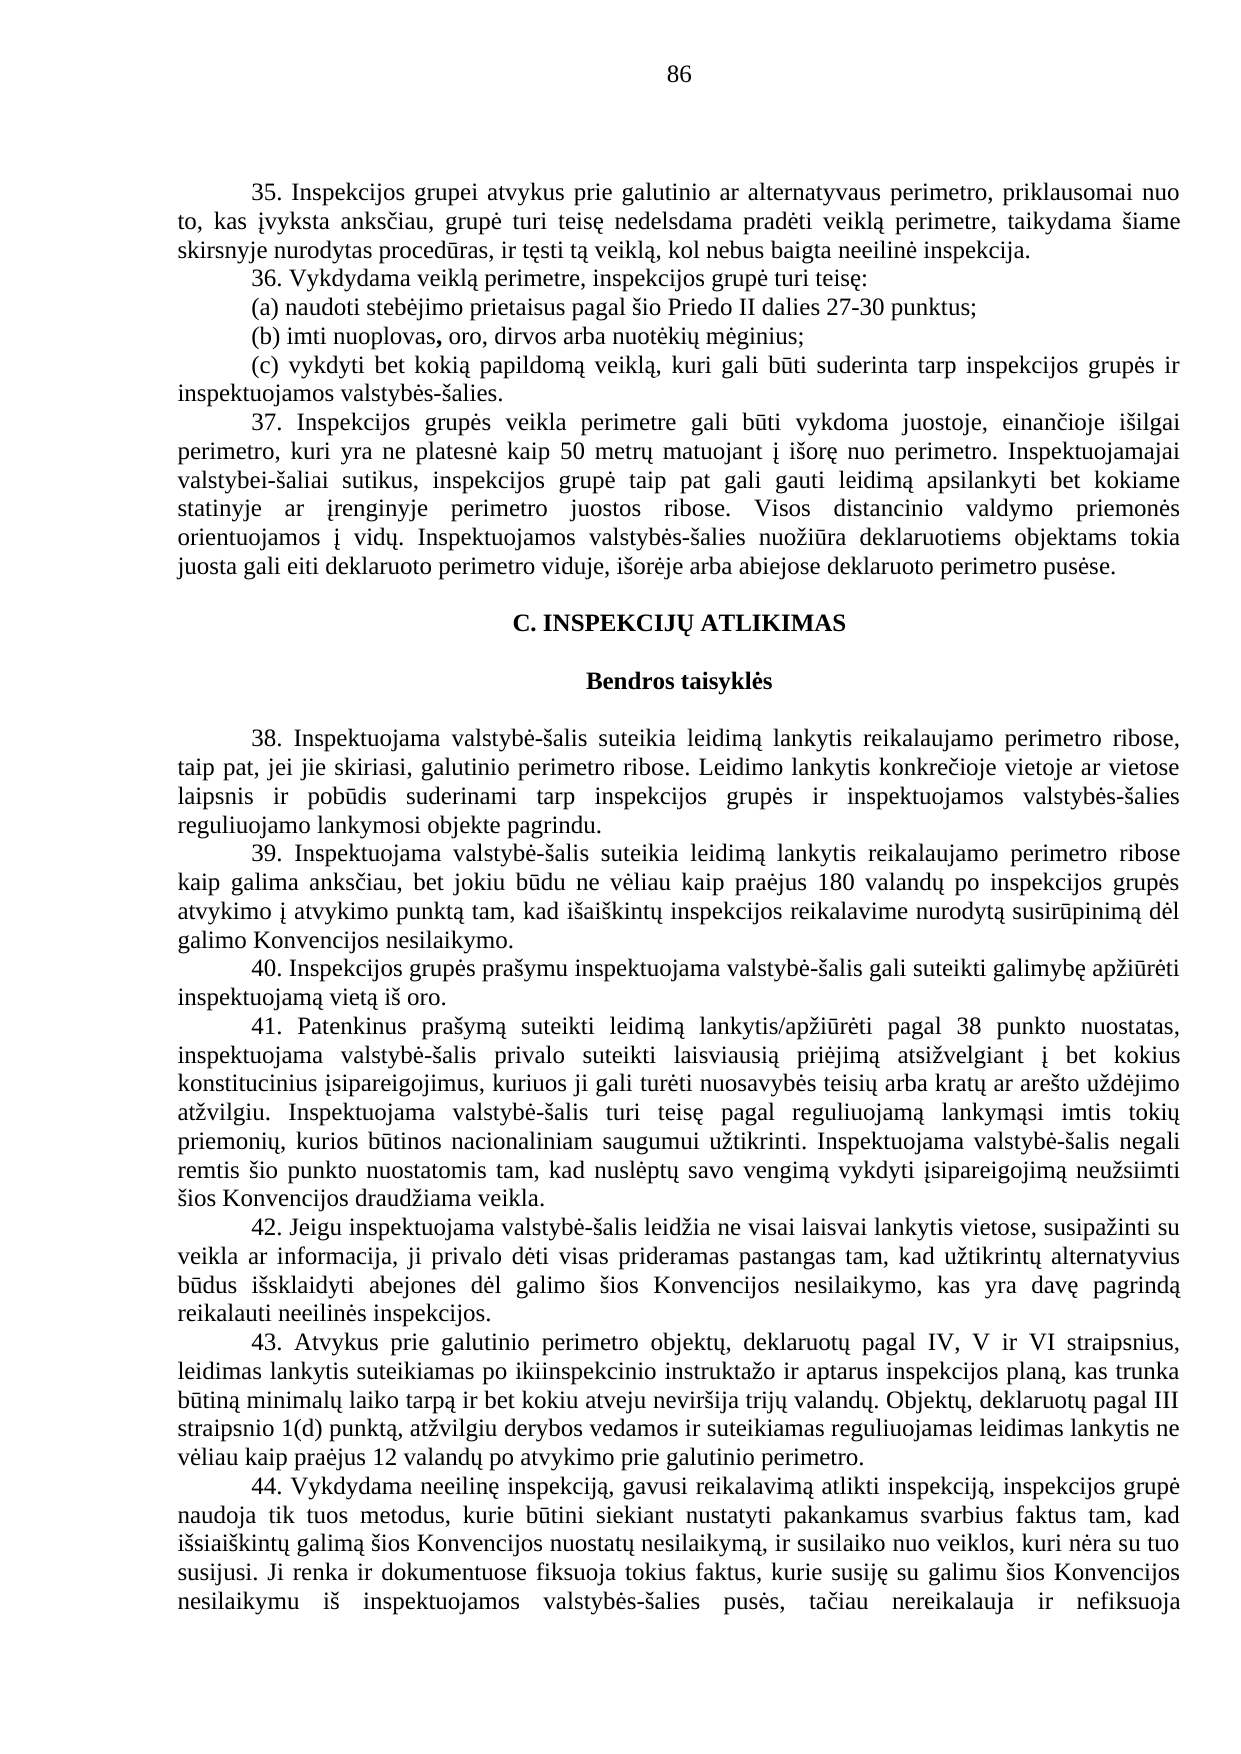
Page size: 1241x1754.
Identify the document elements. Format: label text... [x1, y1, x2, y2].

text 44. Vykdydama neeilinę inspekciją, gavusi reikalavimą atlikti inspekciją, inspekcijos grupė naudoja tik tuos metodus, kurie būtini siekiant nustatyti pakankamus svarbius faktus tam, kad išsiaiškintų galimą šios Konvencijos nuostatų nesilaikymą, ir susilaiko nuo veiklos, kuri nėra su tuo susijusi. Ji renka ir dokumentuose fiksuoja tokius faktus, kurie susiję su galimu šios Konvencijos nesilaikymu iš inspektuojamos valstybės-šalies pusės, tačiau nereikalauja ir nefiksuoja [177, 1471, 1181, 1615]
text 42. Jeigu inspektuojama valstybė-šalis leidžia ne visai laisvai lankytis vietose, susipažinti su veikla ar informacija, ji privalo dėti visas prideramas pastangas tam, kad užtikrintų alternatyvius būdus išsklaidyti abejones dėl galimo šios Konvencijos nesilaikymo, kas yra davę pagrindą reikalauti neeilinės inspekcijos. [177, 1212, 1181, 1327]
text 37. Inspekcijos grupės veikla perimetre gali būti vykdoma juostoje, einančioje išilgai perimetro, kuri yra ne platesnė kaip 50 metrų matuojant į išorę nuo perimetro. Inspektuojamajai valstybei-šaliai sutikus, inspekcijos grupė taip pat gali gauti leidimą apsilankyti bet kokiame statinyje ar įrenginyje perimetro juostos ribose. Visos distancinio valdymo priemonės orientuojamos į vidų. Inspektuojamos valstybės-šalies nuožiūra deklaruotiems objektams tokia juosta gali eiti deklaruoto perimetro viduje, išorėje arba abiejose deklaruoto perimetro pusėse. [177, 407, 1181, 580]
text 36. Vykdydama veiklą perimetre, inspekcijos grupė turi teisę: [177, 263, 1181, 292]
text 43. Atvykus prie galutinio perimetro objektų, deklaruotų pagal IV, V ir VI straipsnius, leidimas lankytis suteikiamas po ikiinspekcinio instruktažo ir aptarus inspekcijos planą, kas trunka būtiną minimalų laiko tarpą ir bet kokiu atveju neviršija trijų valandų. Objektų, deklaruotų pagal III straipsnio 1(d) punktą, atžvilgiu derybos vedamos ir suteikiamas reguliuojamas leidimas lankytis ne vėliau kaip praėjus 12 valandų po atvykimo prie galutinio perimetro. [177, 1327, 1181, 1471]
text 35. Inspekcijos grupei atvykus prie galutinio ar alternatyvaus perimetro, priklausomai nuo to, kas įvyksta anksčiau, grupė turi teisę nedelsdama pradėti veiklą perimetre, taikydama šiame skirsnyje nurodytas procedūras, ir tęsti tą veiklą, kol nebus baigta neeilinė inspekcija. [177, 177, 1181, 263]
text 41. Patenkinus prašymą suteikti leidimą lankytis/apžiūrėti pagal 38 punkto nuostatas, inspektuojama valstybė-šalis privalo suteikti laisviausią priėjimą atsižvelgiant į bet kokius konstitucinius įsipareigojimus, kuriuos ji gali turėti nuosavybės teisių arba kratų ar arešto uždėjimo atžvilgiu. Inspektuojama valstybė-šalis turi teisę pagal reguliuojamą lankymąsi imtis tokių priemonių, kurios būtinos nacionaliniam saugumui užtikrinti. Inspektuojama valstybė-šalis negali remtis šio punkto nuostatomis tam, kad nuslėptų savo vengimą vykdyti įsipareigojimą neužsiimti šios Konvencijos draudžiama veikla. [177, 1011, 1181, 1212]
text 38. Inspektuojama valstybė-šalis suteikia leidimą lankytis reikalaujamo perimetro ribose, taip pat, jei jie skiriasi, galutinio perimetro ribose. Leidimo lankytis konkrečioje vietoje ar vietose laipsnis ir pobūdis suderinami tarp inspekcijos grupės ir inspektuojamos valstybės-šalies reguliuojamo lankymosi objekte pagrindu. [177, 723, 1181, 838]
text C. INSPEKCIJŲ ATLIKIMAS [177, 608, 1181, 637]
text (c) vykdyti bet kokią papildomą veiklą, kuri gali būti suderinta tarp inspekcijos grupės ir inspektuojamos valstybės-šalies. [177, 350, 1181, 407]
text (b) imti nuoplovas, oro, dirvos arba nuotėkių mėginius; [177, 321, 1181, 350]
text (a) naudoti stebėjimo prietaisus pagal šio Priedo II dalies 27-30 punktus; [177, 292, 1181, 321]
text Bendros taisyklės [177, 666, 1181, 695]
text 40. Inspekcijos grupės prašymu inspektuojama valstybė-šalis gali suteikti galimybę apžiūrėti inspektuojamą vietą iš oro. [177, 953, 1181, 1011]
text 39. Inspektuojama valstybė-šalis suteikia leidimą lankytis reikalaujamo perimetro ribose kaip galima anksčiau, bet jokiu būdu ne vėliau kaip praėjus 180 valandų po inspekcijos grupės atvykimo į atvykimo punktą tam, kad išaiškintų inspekcijos reikalavime nurodytą susirūpinimą dėl galimo Konvencijos nesilaikymo. [177, 838, 1181, 953]
